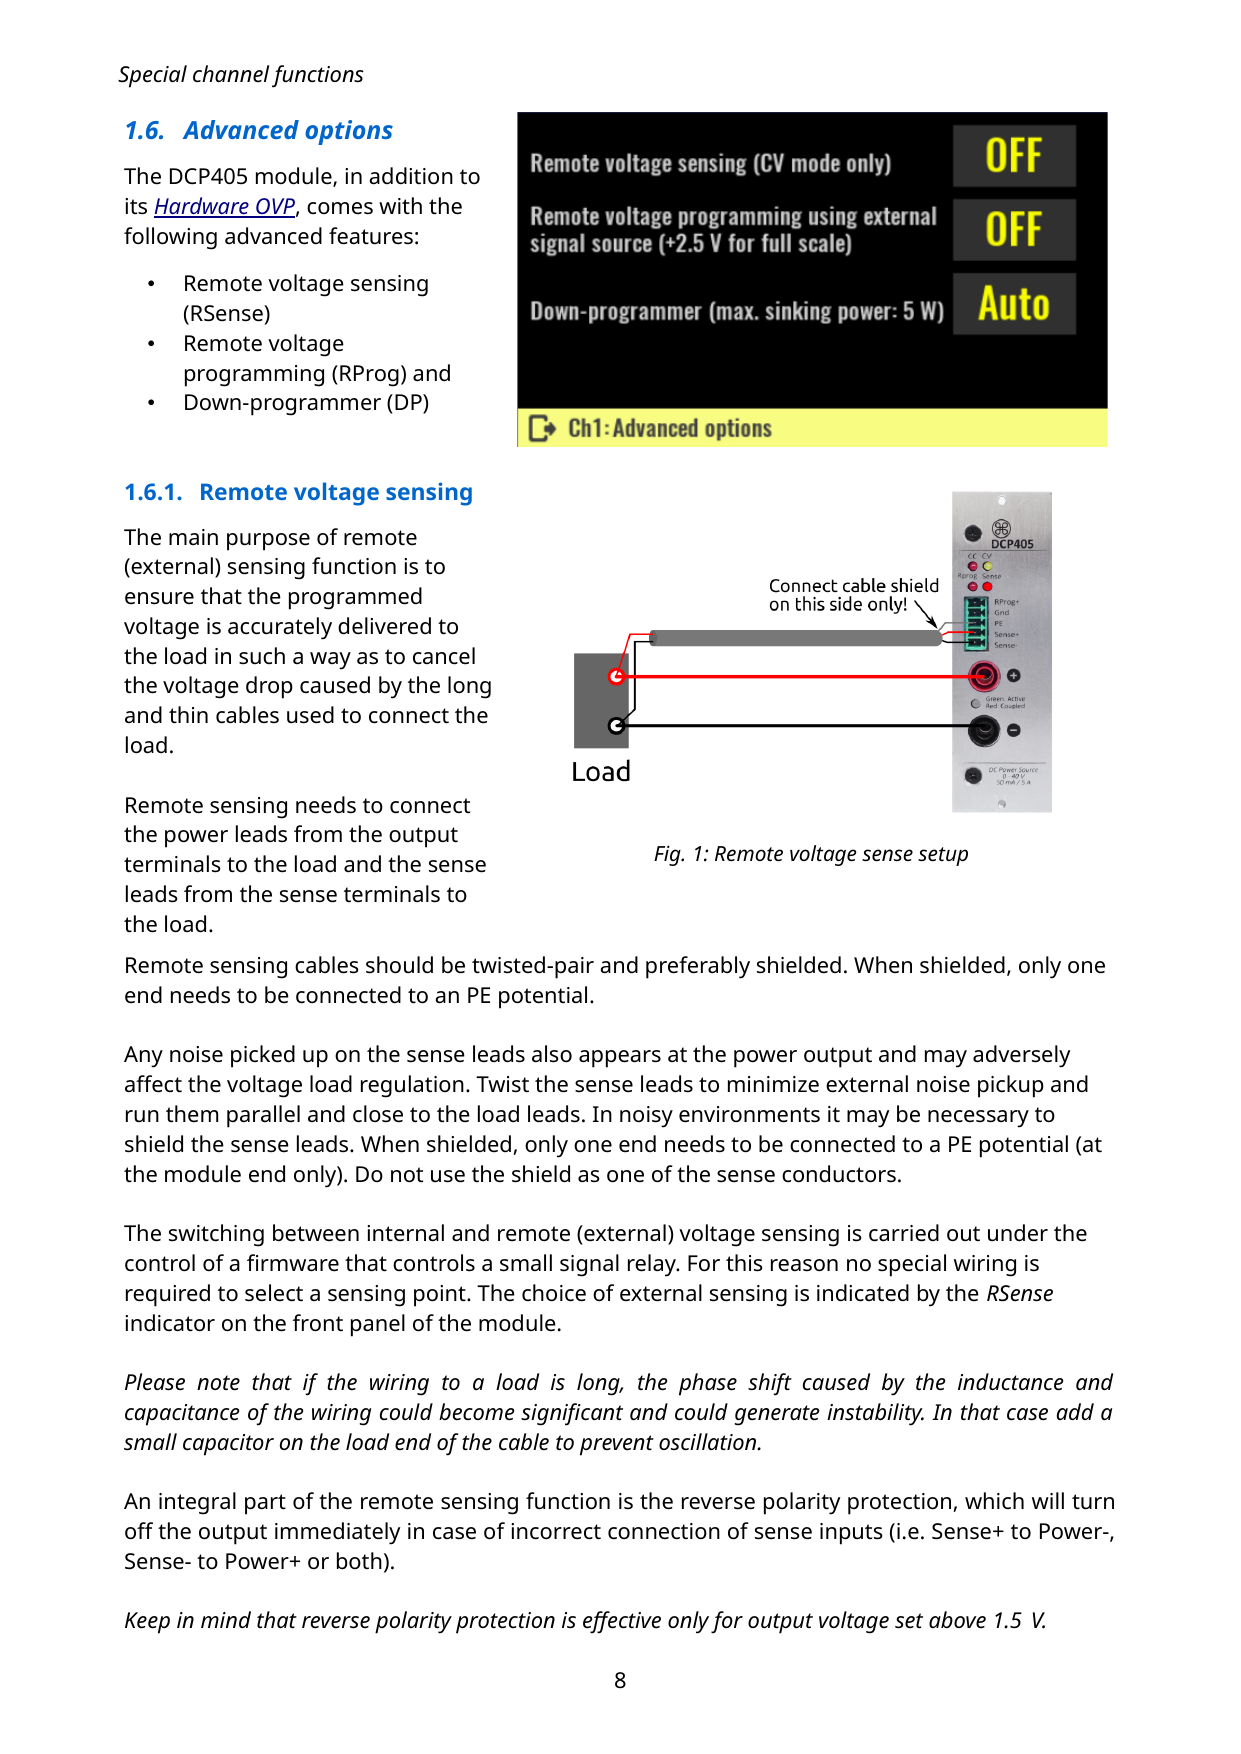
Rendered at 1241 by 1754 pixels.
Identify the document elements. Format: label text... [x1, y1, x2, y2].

picture [507, 475, 1118, 828]
table_cell [502, 470, 1123, 944]
table_cell Remote sensing cables should be twisted-pair and preferably shielded. When shielded, only one end needs to be connected to an PE potential. Any noise picked up on the sense leads also appears at the power output and may adversely affect the voltage load regulation. Twist the sense leads to minimize external noise pickup and run them parallel and close to the load leads. In noisy environments it may be necessary to shield the sense leads. When shielded, only one end needs to be connected to a PE potential (at the module end only). Do not use the shield as one of the sense conductors. The switching between internal and remote (external) voltage sensing is carried out under the control of a firmware that controls a small signal relay. For this reason no special wiring is required to select a sensing point. The choice of external sensing is indicated by the RSense indicator on the front panel of the module. Please note that if the wiring to a load is long, the phase shift caused by the inductance and capacitance of the wiring could become significant and could generate instability. In that case add a small capacitor on the load end of the cable to prevent oscillation. An integral part of the remote sensing function is the reverse polarity protection, which will turn off the output immediately in case of incorrect connection of sense inputs (i.e. Sense+ to Power-, Sense- to Power+ or both). Keep in mind that reverse polarity protection is effective only for output voltage set above 1.5 V. [118, 944, 1123, 1641]
table_cell Remote voltage sensing The main purpose of remote (external) sensing function is to ensure that the programmed voltage is accurately delivered to the load in such a way as to cancel the voltage drop caused by the long and thin cables used to connect the load. Remote sensing needs to connect the power leads from the output terminals to the load and the sense leads from the sense terminals to the load. [118, 470, 502, 944]
table_header [502, 107, 1123, 470]
table_header Advanced options The DCP405 module, in addition to its Hardware OVP, comes with the following advanced features: Remote voltage sensing (RSense) Remote voltage programming (RProg) and Down-programmer (DP) [118, 107, 502, 470]
picture [517, 112, 1108, 447]
